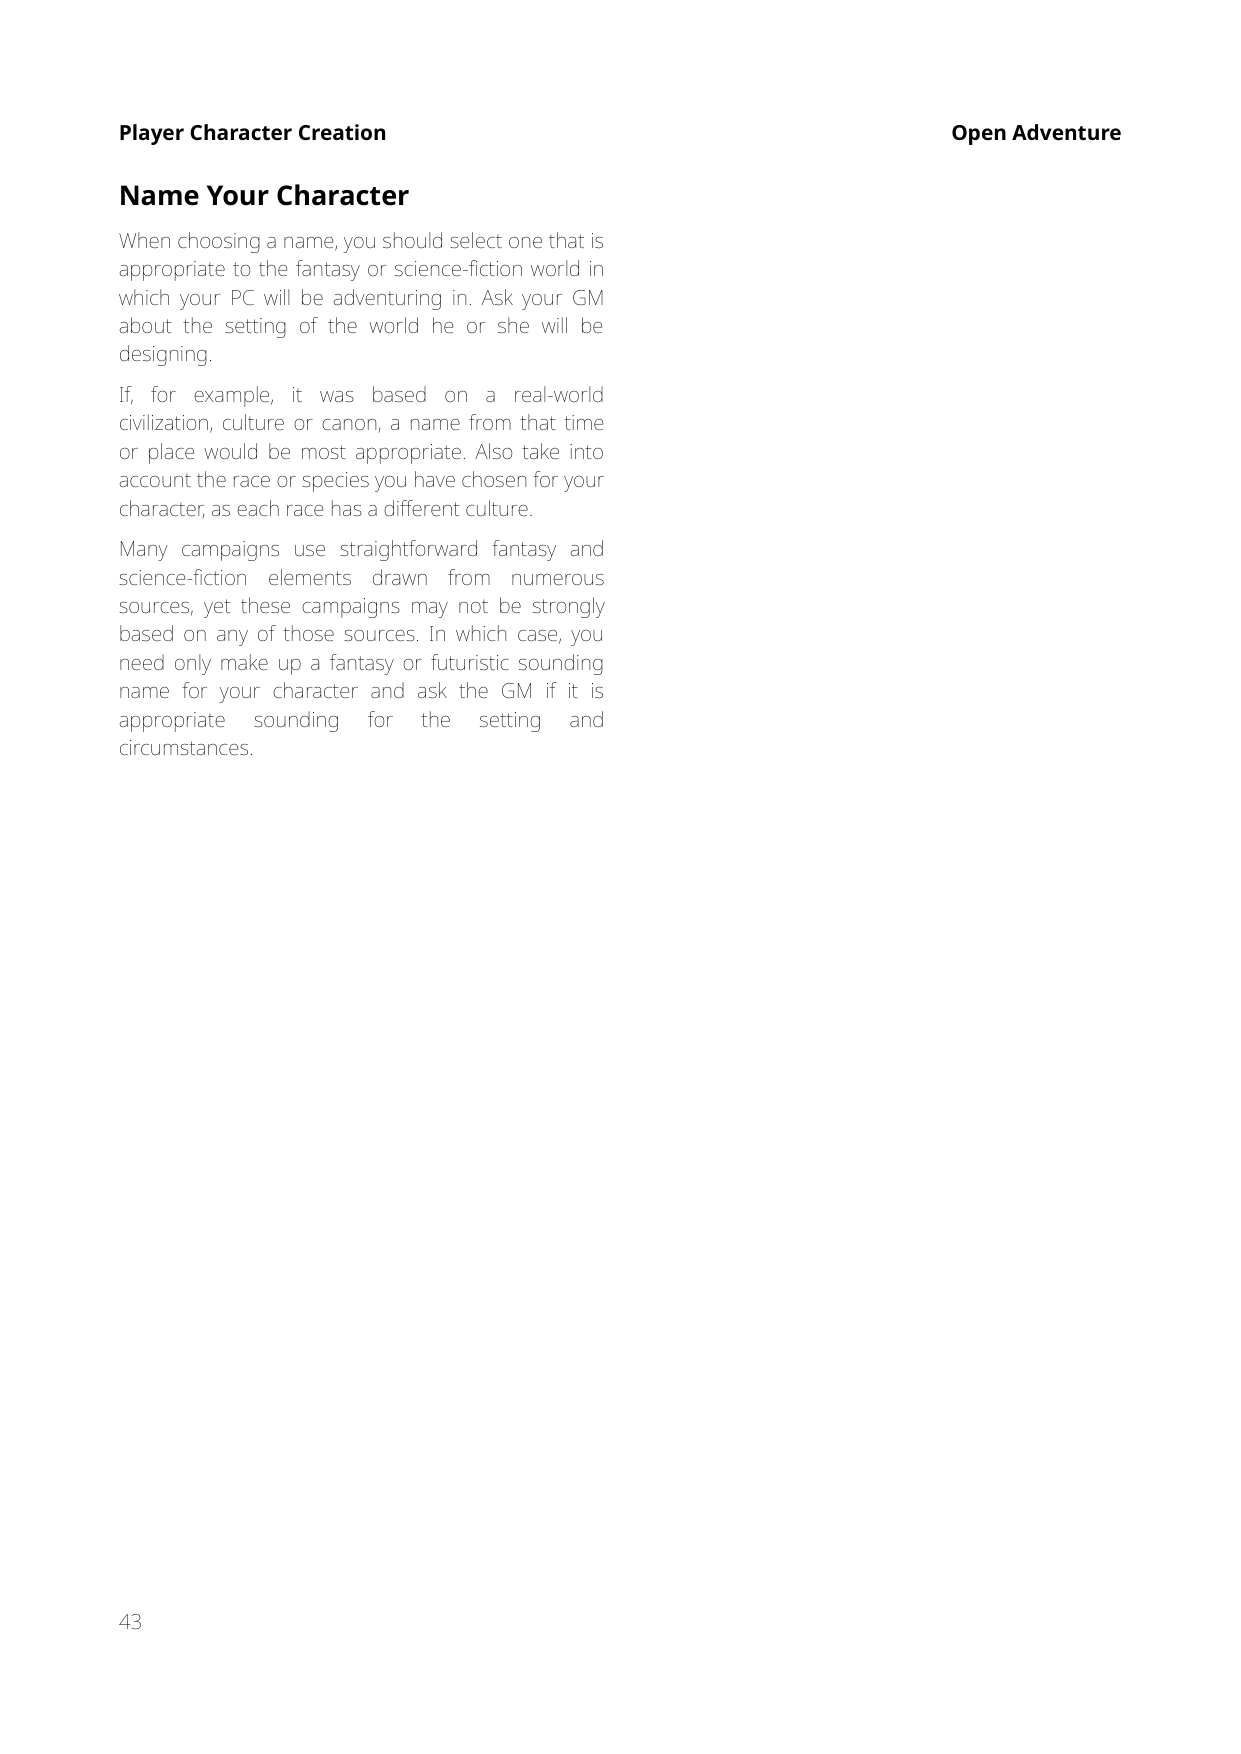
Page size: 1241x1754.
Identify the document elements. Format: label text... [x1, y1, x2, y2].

text When choosing a name, you should select one that is appropriate to the fantasy or science-fiction world in which your PC will be adventuring in. Ask your GM about the setting of the world he or she will be designing. [118, 226, 605, 368]
subtitle Name Your Character [118, 176, 605, 213]
text If, for example, it was based on a real-world civilization, culture or canon, a name from that time or place would be most appropriate. Also take into account the race or species you have chosen for your character, as each race has a different culture. [118, 380, 605, 522]
text Many campaigns use straightforward fantasy and science-fiction elements drawn from numerous sources, yet these campaigns may not be strongly based on any of those sources. In which case, you need only make up a fantasy or futuristic sounding name for your character and ask the GM if it is appropriate sounding for the setting and circumstances. [118, 534, 605, 762]
